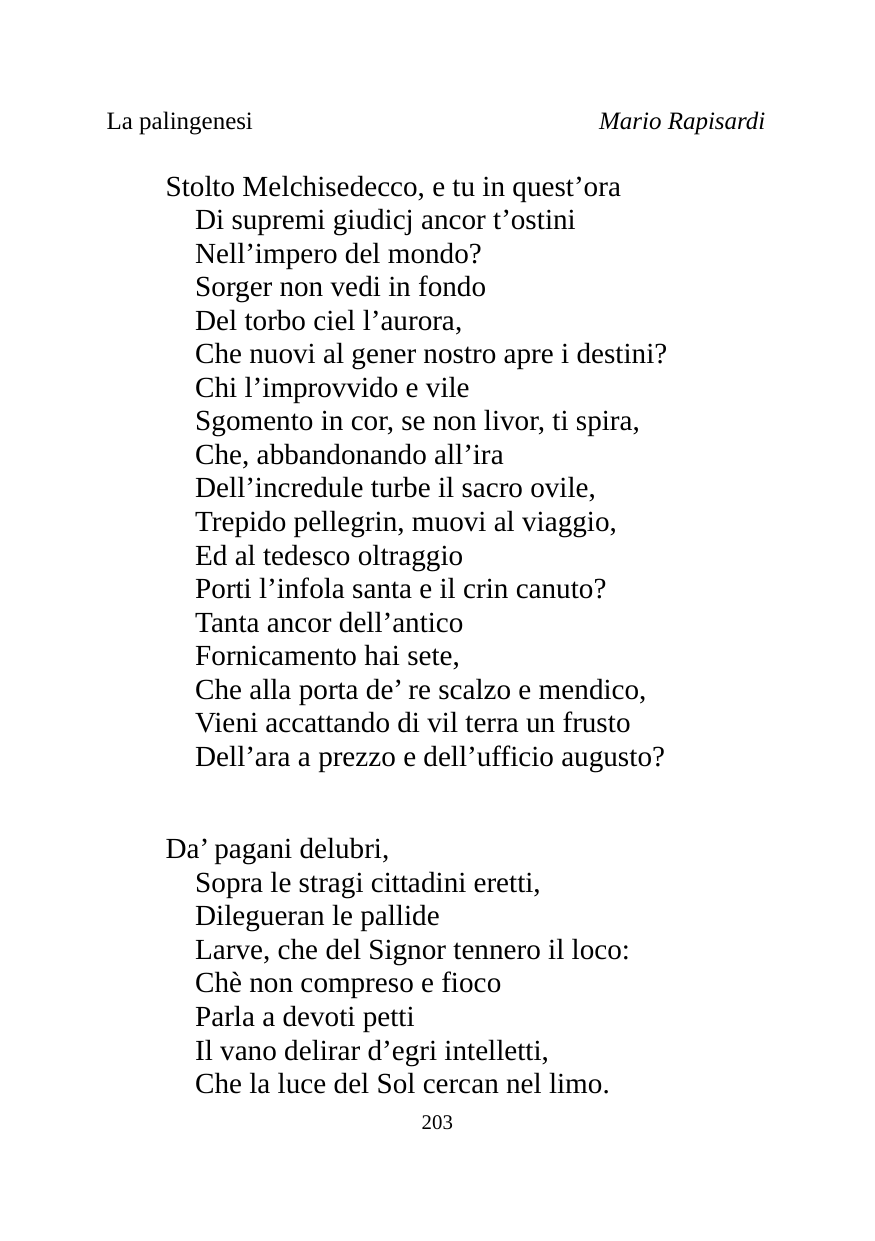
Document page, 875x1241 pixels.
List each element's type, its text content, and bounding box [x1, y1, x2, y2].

text Stolto Melchisedecco, e tu in quest’ora Di supremi giudicj ancor t’ostini Nell’impero del mondo? Sorger non vedi in fondo Del torbo ciel l’aurora, Che nuovi al gener nostro apre i destini? Chi l’improvvido e vile Sgomento in cor, se non livor, ti spira, Che, abbandonando all’ira Dell’incredule turbe il sacro ovile, Trepido pellegrin, muovi al viaggio, Ed al tedesco oltraggio Porti l’infola santa e il crin canuto? Tanta ancor dell’antico Fornicamento hai sete, Che alla porta de’ re scalzo e mendico, Vieni accattando di vil terra un frusto Dell’ara a prezzo e dell’ufficio augusto? [165, 169, 768, 772]
text Da’ pagani delubri, Sopra le stragi cittadini eretti, Dilegueran le pallide Larve, che del Signor tennero il loco: Chè non compreso e fioco Parla a devoti petti Il vano delirar d’egri intelletti, Che la luce del Sol cercan nel limo. [165, 831, 768, 1100]
